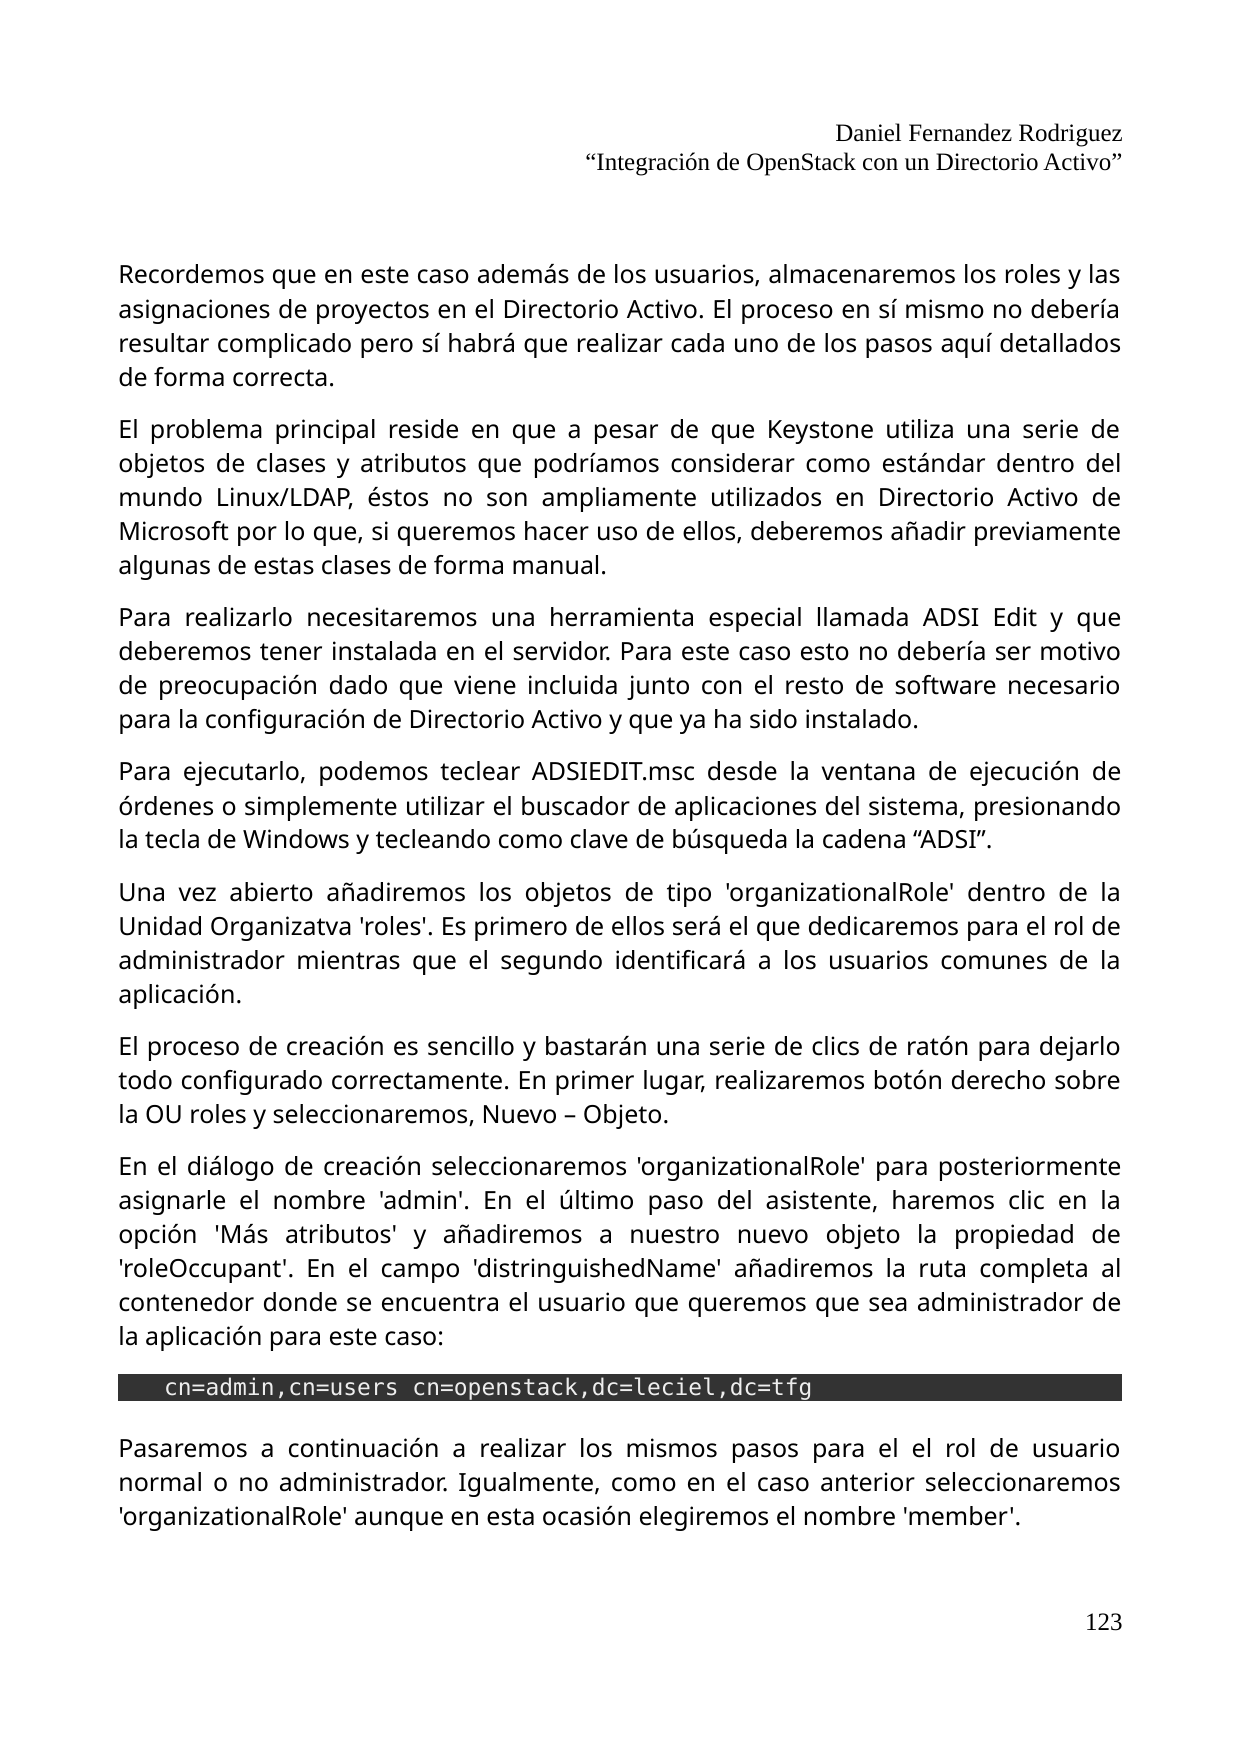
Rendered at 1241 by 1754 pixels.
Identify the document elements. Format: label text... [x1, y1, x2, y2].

text El proceso de creación es sencillo y bastarán una serie de clics de ratón para dejarlo todo configurado correctamente. En primer lugar, realizaremos botón derecho sobre la OU roles y seleccionaremos, Nuevo – Objeto. [118, 1028, 1122, 1131]
text Pasaremos a continuación a realizar los mismos pasos para el el rol de usuario normal o no administrador. Igualmente, como en el caso anterior seleccionaremos 'organizationalRole' aunque en esta ocasión elegiremos el nombre 'member'. [118, 1431, 1122, 1533]
text El problema principal reside en que a pesar de que Keystone utiliza una serie de objetos de clases y atributos que podríamos considerar como estándar dentro del mundo Linux/LDAP, éstos no son ampliamente utilizados en Directorio Activo de Microsoft por lo que, si queremos hacer uso de ellos, deberemos añadir previamente algunas de estas clases de forma manual. [118, 411, 1122, 582]
text Para ejecutarlo, podemos teclear ADSIEDIT.msc desde la ventana de ejecución de órdenes o simplemente utilizar el buscador de aplicaciones del sistema, presionando la tecla de Windows y tecleando como clave de búsqueda la cadena “ADSI”. [118, 754, 1122, 856]
text En el diálogo de creación seleccionaremos 'organizationalRole' para posteriormente asignarle el nombre 'admin'. En el último paso del asistente, haremos clic en la opción 'Más atributos' y añadiremos a nuestro nuevo objeto la propiedad de 'roleOccupant'. En el campo 'distringuishedName' añadiremos la ruta completa al contenedor donde se encuentra el usuario que queremos que sea administrador de la aplicación para este caso: [118, 1149, 1122, 1353]
text Para realizarlo necesitaremos una herramienta especial llamada ADSI Edit y que deberemos tener instalada en el servidor. Para este caso esto no debería ser motivo de preocupación dado que viene incluida junto con el resto de software necesario para la configuración de Directorio Activo y que ya ha sido instalado. [118, 600, 1122, 736]
text cn=admin,cn=users cn=openstack,dc=leciel,dc=tfg [118, 1374, 1122, 1401]
text Una vez abierto añadiremos los objetos de tipo 'organizationalRole' dentro de la Unidad Organizatva 'roles'. Es primero de ellos será el que dedicaremos para el rol de administrador mientras que el segundo identificará a los usuarios comunes de la aplicación. [118, 874, 1122, 1011]
text Recordemos que en este caso además de los usuarios, almacenaremos los roles y las asignaciones de proyectos en el Directorio Activo. El proceso en sí mismo no debería resultar complicado pero sí habrá que realizar cada uno de los pasos aquí detallados de forma correcta. [118, 257, 1122, 393]
